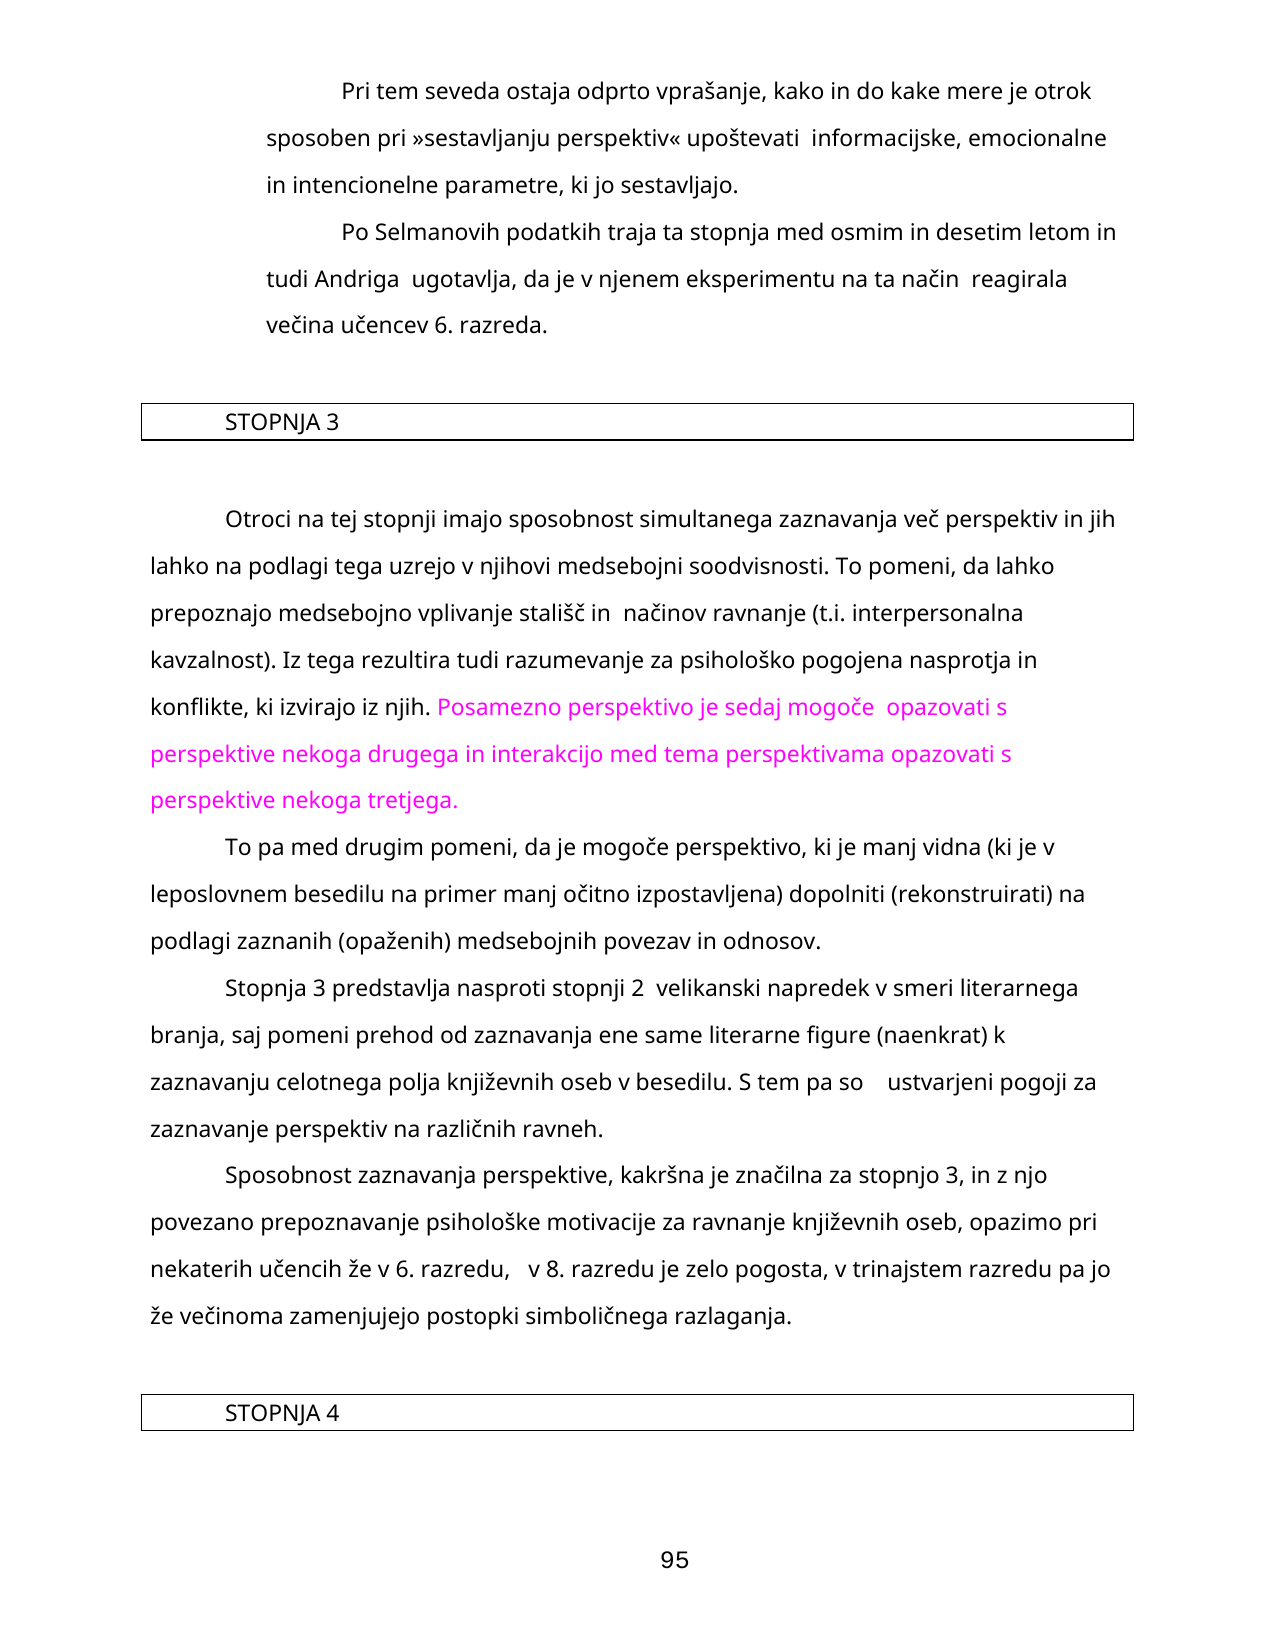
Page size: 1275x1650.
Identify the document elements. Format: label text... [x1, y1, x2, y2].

text STOPNJA 3 [142, 404, 1133, 439]
text Stopnja 3 predstavlja nasproti stopnji 2 velikanski napredek v smeri literarnega branja, saj pomeni prehod od zaznavanja ene same literarne figure (naenkrat) k zaznavanju celotnega polja književnih oseb v besedilu. S tem pa so ustvarjeni pogoji za zaznavanje perspektiv na različnih ravneh. [150, 972, 1125, 1144]
text Sposobnost zaznavanja perspektive, kakršna je značilna za stopnjo 3, in z njo povezano prepoznavanje psihološke motivacije za ravnanje književnih oseb, opazimo pri nekaterih učencih že v 6. razredu, v 8. razredu je zelo pogosta, v trinajstem razredu pa jo že večinoma zamenjujejo postopki simboličnega razlaganja. [150, 1159, 1125, 1331]
text Otroci na tej stopnji imajo sposobnost simultanega zaznavanja več perspektiv in jih lahko na podlagi tega uzrejo v njihovi medsebojni soodvisnosti. To pomeni, da lahko prepoznajo medsebojno vplivanje stališč in načinov ravnanje (t.i. interpersonalna kavzalnost). Iz tega rezultira tudi razumevanje za psihološko pogojena nasprotja in konflikte, ki izvirajo iz njih. Posamezno perspektivo je sedaj mogoče opazovati s perspektive nekoga drugega in interakcijo med tema perspektivama opazovati s perspektive nekoga tretjega. [150, 503, 1125, 816]
text Po Selmanovih podatkih traja ta stopnja med osmim in desetim letom in tudi Andriga ugotavlja, da je v njenem eksperimentu na ta način reagirala večina učencev 6. razreda. [266, 216, 1125, 341]
text To pa med drugim pomeni, da je mogoče perspektivo, ki je manj vidna (ki je v leposlovnem besedilu na primer manj očitno izpostavljena) dopolniti (rekonstruirati) na podlagi zaznanih (opaženih) medsebojnih povezav in odnosov. [150, 831, 1125, 956]
text STOPNJA 4 [142, 1395, 1133, 1430]
text Pri tem seveda ostaja odprto vprašanje, kako in do kake mere je otrok sposoben pri »sestavljanju perspektiv« upoštevati informacijske, emocionalne in intencionelne parametre, ki jo sestavljajo. [266, 75, 1125, 200]
